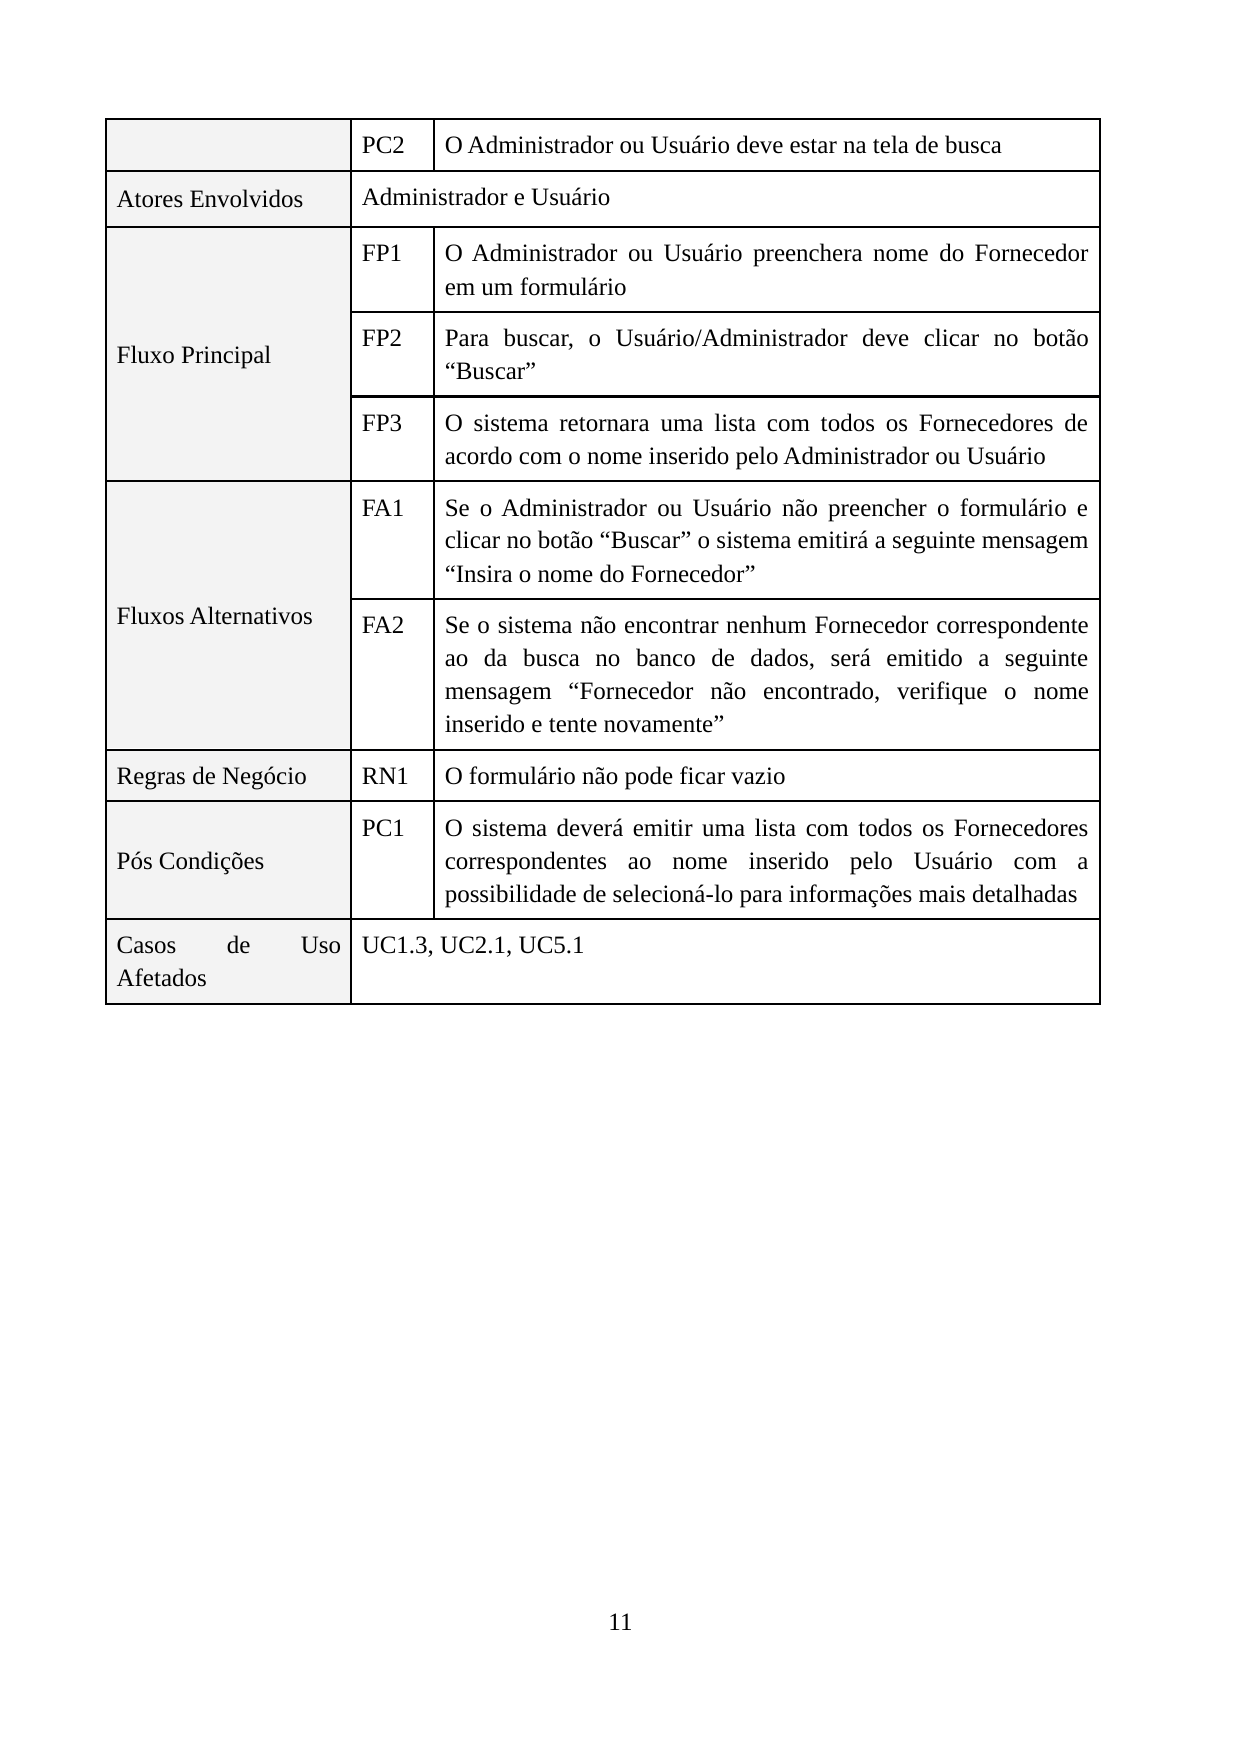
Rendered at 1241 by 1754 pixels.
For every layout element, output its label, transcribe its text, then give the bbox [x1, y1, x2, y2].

table_cell Casos de Uso Afetados [107, 920, 350, 1003]
table_cell FA1 [352, 482, 433, 598]
table_cell O Administrador ou Usuário preenchera nome do Fornecedor em um formulário [435, 228, 1099, 311]
table_cell [107, 120, 350, 170]
table_cell Se o Administrador ou Usuário não preencher o formulário e clicar no botão “Buscar” o sistema emitirá a seguinte mensagem “Insira o nome do Fornecedor” [435, 482, 1099, 598]
table_cell O sistema deverá emitir uma lista com todos os Fornecedores correspondentes ao nome inserido pelo Usuário com a possibilidade de selecioná-lo para informações mais detalhadas [435, 802, 1099, 918]
table_cell Fluxos Alternativos [107, 482, 350, 748]
table_cell FP3 [352, 398, 433, 480]
table_cell Administrador e Usuário [352, 172, 1099, 226]
table_cell Para buscar, o Usuário/Administrador deve clicar no botão “Buscar” [435, 313, 1099, 395]
table_cell Atores Envolvidos [107, 172, 350, 226]
table_cell UC1.3, UC2.1, UC5.1 [352, 920, 1099, 1003]
table_cell Regras de Negócio [107, 751, 350, 800]
table_cell PC1 [352, 802, 433, 918]
table_cell Fluxo Principal [107, 228, 350, 480]
table_cell Se o sistema não encontrar nenhum Fornecedor correspondente ao da busca no banco de dados, será emitido a seguinte mensagem “Fornecedor não encontrado, verifique o nome inserido e tente novamente” [435, 600, 1099, 748]
table_cell O Administrador ou Usuário deve estar na tela de busca [435, 120, 1099, 170]
table_cell Pós Condições [107, 802, 350, 918]
table_cell FP2 [352, 313, 433, 395]
table_cell FP1 [352, 228, 433, 311]
table_cell FA2 [352, 600, 433, 748]
table_cell O sistema retornara uma lista com todos os Fornecedores de acordo com o nome inserido pelo Administrador ou Usuário [435, 398, 1099, 480]
table_cell PC2 [352, 120, 433, 170]
table_cell O formulário não pode ficar vazio [435, 751, 1099, 800]
table_cell RN1 [352, 751, 433, 800]
